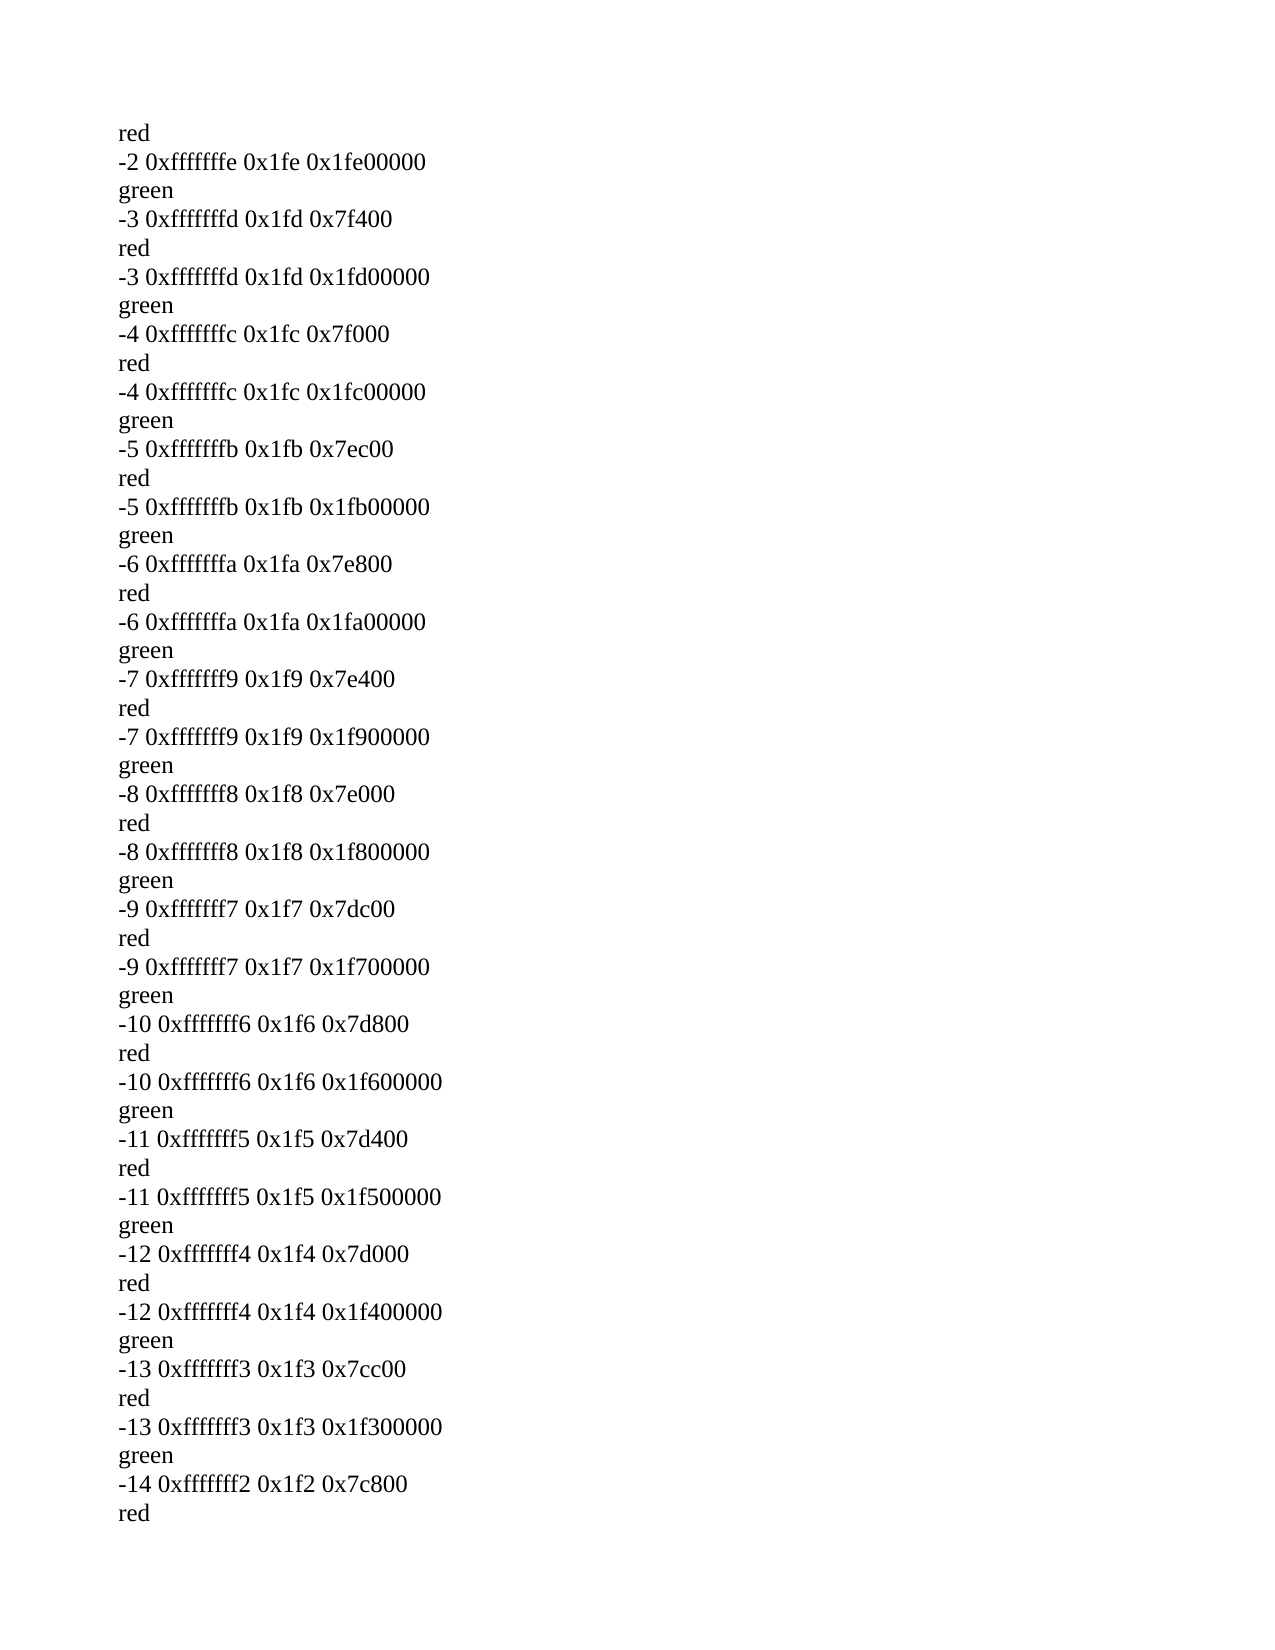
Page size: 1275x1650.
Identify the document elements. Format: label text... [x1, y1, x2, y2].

text green [118, 1441, 1157, 1469]
text red [118, 233, 1157, 262]
text green [118, 866, 1157, 894]
text red [118, 578, 1157, 607]
text -4 0xfffffffc 0x1fc 0x7f000 [118, 319, 1157, 348]
text -6 0xfffffffa 0x1fa 0x7e800 [118, 549, 1157, 578]
text -2 0xfffffffe 0x1fe 0x1fe00000 [118, 147, 1157, 176]
text -14 0xfffffff2 0x1f2 0x7c800 [118, 1469, 1157, 1498]
text -10 0xfffffff6 0x1f6 0x1f600000 [118, 1067, 1157, 1096]
text green [118, 291, 1157, 319]
text -12 0xfffffff4 0x1f4 0x1f400000 [118, 1297, 1157, 1326]
text -9 0xfffffff7 0x1f7 0x7dc00 [118, 894, 1157, 923]
text red [118, 693, 1157, 722]
text green [118, 176, 1157, 204]
text green [118, 636, 1157, 664]
text red [118, 808, 1157, 837]
text -3 0xfffffffd 0x1fd 0x1fd00000 [118, 262, 1157, 291]
text -4 0xfffffffc 0x1fc 0x1fc00000 [118, 377, 1157, 406]
text -12 0xfffffff4 0x1f4 0x7d000 [118, 1239, 1157, 1268]
text -13 0xfffffff3 0x1f3 0x7cc00 [118, 1354, 1157, 1383]
text green [118, 406, 1157, 434]
text -7 0xfffffff9 0x1f9 0x7e400 [118, 664, 1157, 693]
text green [118, 1096, 1157, 1124]
text -11 0xfffffff5 0x1f5 0x1f500000 [118, 1182, 1157, 1211]
text green [118, 981, 1157, 1009]
text -5 0xfffffffb 0x1fb 0x1fb00000 [118, 492, 1157, 521]
text -8 0xfffffff8 0x1f8 0x7e000 [118, 779, 1157, 808]
text red [118, 1383, 1157, 1412]
text red [118, 1153, 1157, 1182]
text -11 0xfffffff5 0x1f5 0x7d400 [118, 1124, 1157, 1153]
text red [118, 1498, 1157, 1527]
text red [118, 463, 1157, 492]
text green [118, 521, 1157, 549]
text -13 0xfffffff3 0x1f3 0x1f300000 [118, 1412, 1157, 1441]
text green [118, 1211, 1157, 1239]
text -3 0xfffffffd 0x1fd 0x7f400 [118, 204, 1157, 233]
text green [118, 751, 1157, 779]
text -10 0xfffffff6 0x1f6 0x7d800 [118, 1009, 1157, 1038]
text red [118, 923, 1157, 952]
text red [118, 1038, 1157, 1067]
text red [118, 1268, 1157, 1297]
text -9 0xfffffff7 0x1f7 0x1f700000 [118, 952, 1157, 981]
text -7 0xfffffff9 0x1f9 0x1f900000 [118, 722, 1157, 751]
text green [118, 1326, 1157, 1354]
text red [118, 348, 1157, 377]
text -8 0xfffffff8 0x1f8 0x1f800000 [118, 837, 1157, 866]
text red [118, 118, 1157, 147]
text -5 0xfffffffb 0x1fb 0x7ec00 [118, 434, 1157, 463]
text -6 0xfffffffa 0x1fa 0x1fa00000 [118, 607, 1157, 636]
